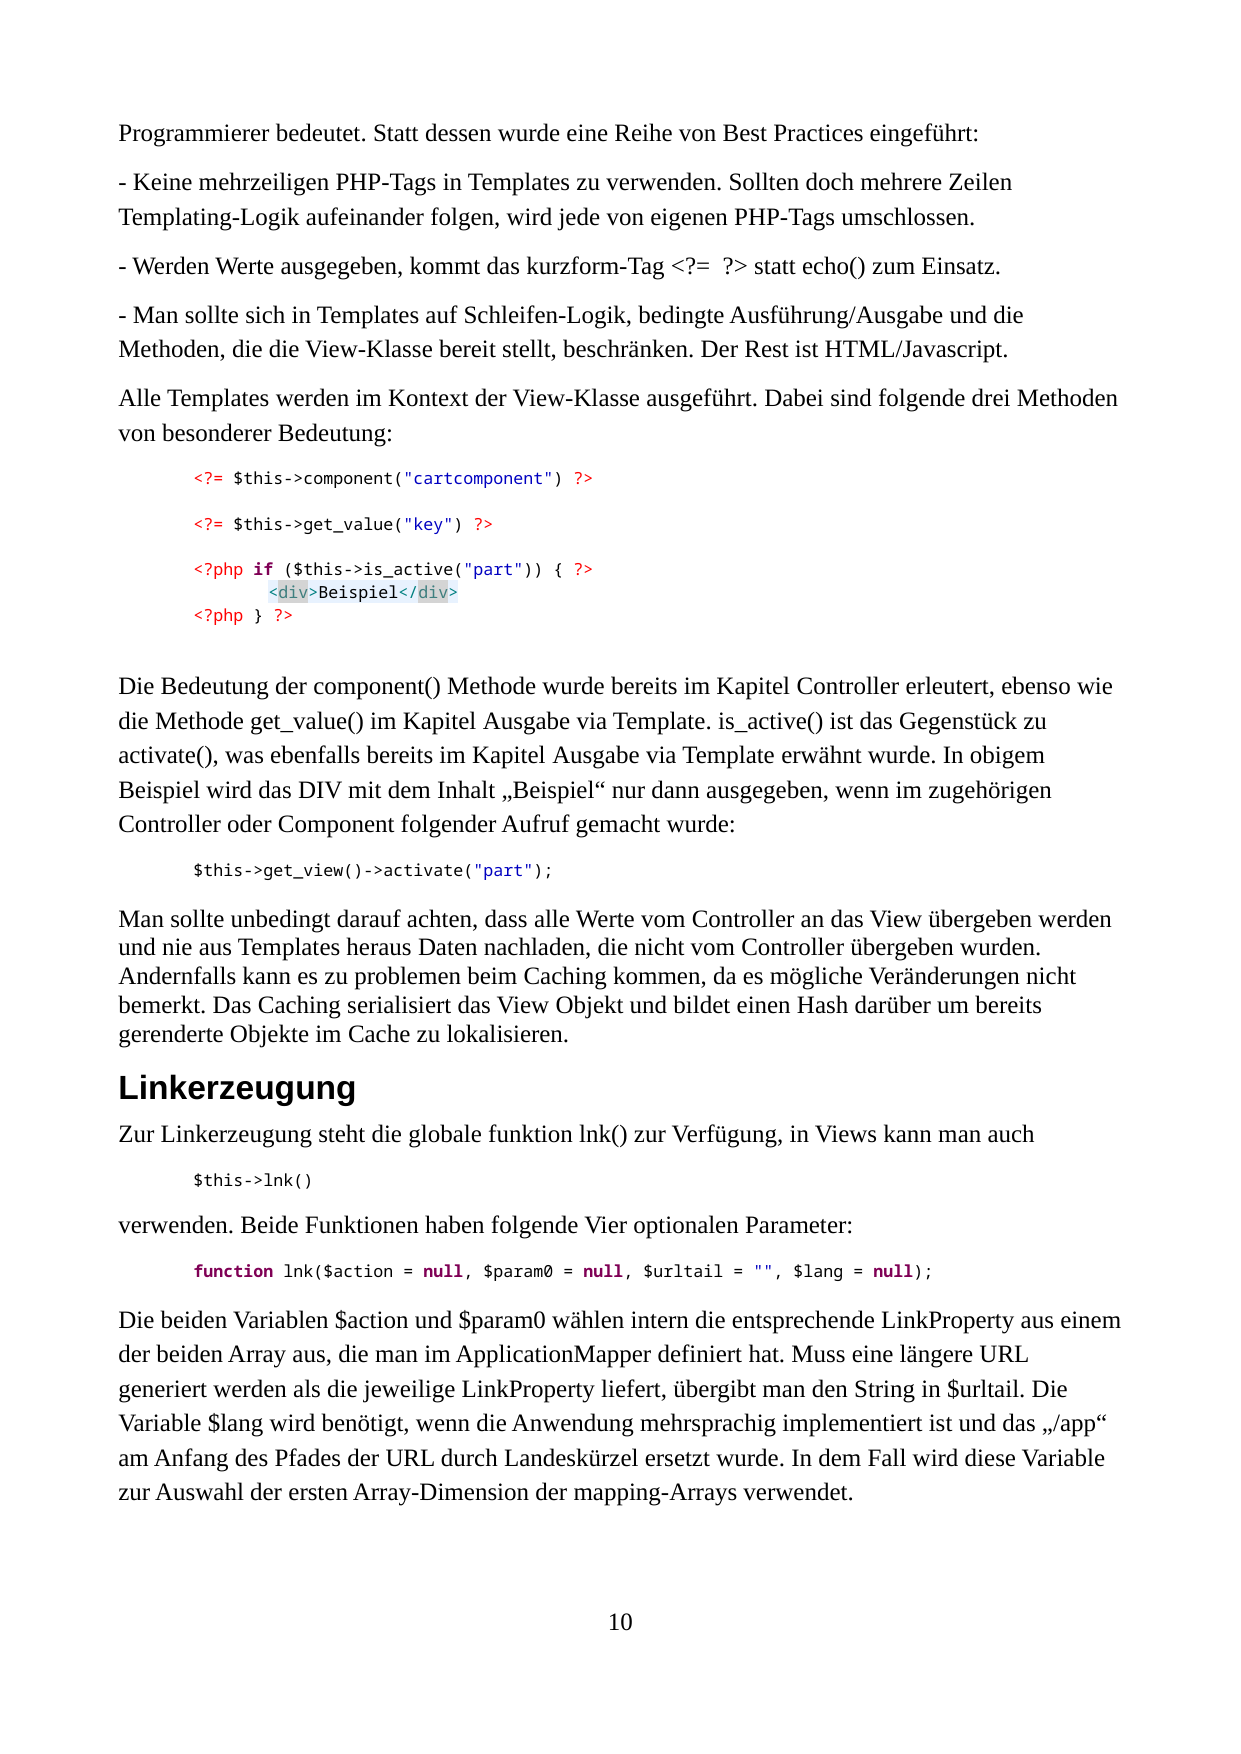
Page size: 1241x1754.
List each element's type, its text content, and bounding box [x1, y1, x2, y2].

text Man sollte unbedingt darauf achten, dass alle Werte vom Controller an das View übergeben werden und nie aus Templates heraus Daten nachladen, die nicht vom Controller übergeben wurden. Andernfalls kann es zu problemen beim Caching kommen, da es mögliche Veränderungen nicht bemerkt. Das Caching serialisiert das View Objekt und bildet einen Hash darüber um bereits gerenderte Objekte im Cache zu lokalisieren. [118, 904, 1122, 1047]
text verwenden. Beide Funktionen haben folgende Vier optionalen Parameter: [118, 1210, 1122, 1239]
text Programmierer bedeutet. Statt dessen wurde eine Reihe von Best Practices eingeführt: [118, 118, 1122, 147]
text Alle Templates werden im Kontext der View-Klasse ausgeführt. Dabei sind folgende drei Methoden von besonderer Bedeutung: [118, 383, 1122, 447]
text <?php if ($this->is_active("part")) { ?> [118, 558, 1122, 580]
text <div>Beispiel</div> [118, 580, 1122, 603]
text <?= $this->get_value("key") ?> [118, 512, 1122, 535]
text Die Bedeutung der component() Methode wurde bereits im Kapitel Controller erleutert, ebenso wie die Methode get_value() im Kapitel Ausgabe via Template. is_active() ist das Gegenstück zu activate(), was ebenfalls bereits im Kapitel Ausgabe via Template erwähnt wurde. In obigem Beispiel wird das DIV mit dem Inhalt „Beispiel“ nur dann ausgegeben, wenn im zugehörigen Controller oder Component folgender Aufruf gemacht wurde: [118, 671, 1122, 838]
text - Keine mehrzeiligen PHP-Tags in Templates zu verwenden. Sollten doch mehrere Zeilen Templating-Logik aufeinander folgen, wird jede von eigenen PHP-Tags umschlossen. [118, 167, 1122, 230]
text function lnk($action = null, $param0 = null, $urltail = "", $lang = null); [118, 1259, 1122, 1282]
text - Man sollte sich in Templates auf Schleifen-Logik, bedingte Ausführung/Ausgabe und die Methoden, die die View-Klasse bereit stellt, beschränken. Der Rest ist HTML/Javascript. [118, 300, 1122, 363]
text $this->get_view()->activate("part"); [118, 858, 1122, 881]
subtitle Linkerzeugung [118, 1068, 1122, 1107]
text $this->lnk() [118, 1168, 1122, 1191]
text <?php } ?> [118, 603, 1122, 626]
text - Werden Werte ausgegeben, kommt das kurzform-Tag <?= ?> statt echo() zum Einsatz. [118, 251, 1122, 279]
text Zur Linkerzeugung steht die globale funktion lnk() zur Verfügung, in Views kann man auch [118, 1119, 1122, 1148]
text Die beiden Variablen $action und $param0 wählen intern die entsprechende LinkProperty aus einem der beiden Array aus, die man im ApplicationMapper definiert hat. Muss eine längere URL generiert werden als die jeweilige LinkProperty liefert, übergibt man den String in $urltail. Die Variable $lang wird benötigt, wenn die Anwendung mehrsprachig implementiert ist und das „/app“ am Anfang des Pfades der URL durch Landeskürzel ersetzt wurde. In dem Fall wird diese Variable zur Auswahl der ersten Array-Dimension der mapping-Arrays verwendet. [118, 1305, 1122, 1506]
text <?= $this->component("cartcomponent") ?> [118, 467, 1122, 489]
